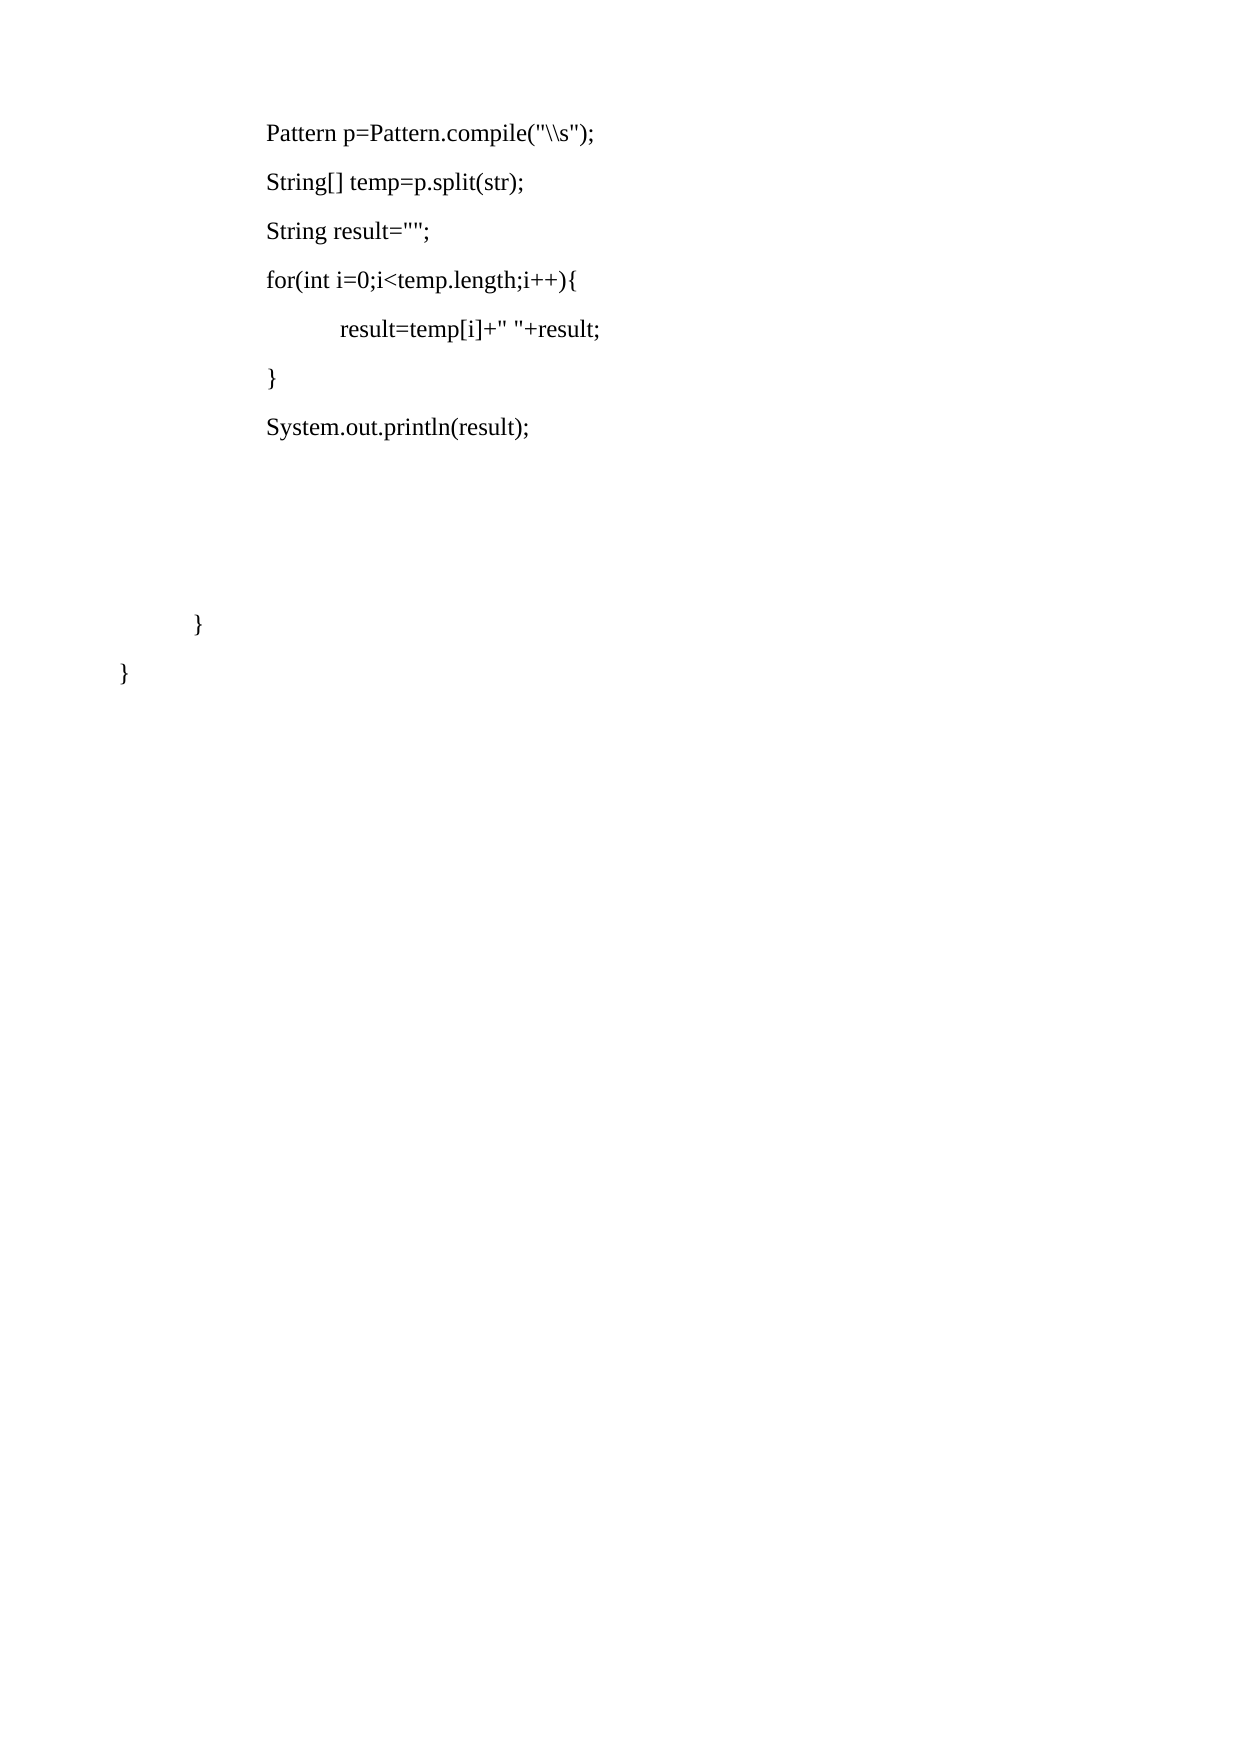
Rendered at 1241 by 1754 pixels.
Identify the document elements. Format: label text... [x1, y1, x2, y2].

text for(int i=0;i<temp.length;i++){ [118, 265, 1122, 294]
text String result=""; [118, 216, 1122, 245]
text } [118, 658, 1122, 687]
text System.out.println(result); [118, 412, 1122, 441]
text } [118, 363, 1122, 392]
text Pattern p=Pattern.compile("\\s"); [118, 118, 1122, 147]
text } [118, 609, 1122, 637]
text result=temp[i]+" "+result; [118, 314, 1122, 343]
text String[] temp=p.split(str); [118, 167, 1122, 196]
